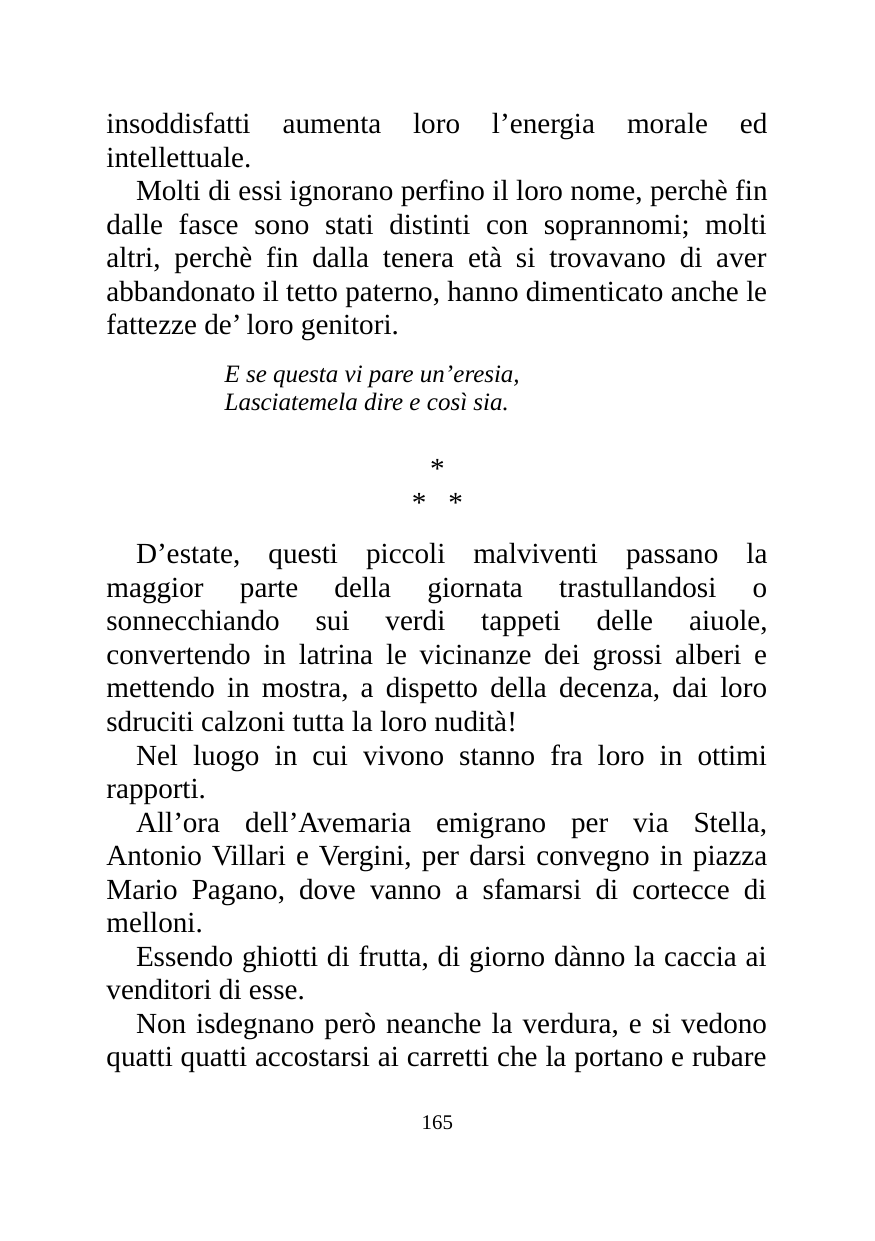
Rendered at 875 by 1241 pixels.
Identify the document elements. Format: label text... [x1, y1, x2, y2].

text Essendo ghiotti di frutta, di giorno dànno la caccia ai venditori di esse. [106, 939, 768, 1006]
text All’ora dell’Avemaria emigrano per via Stella, Antonio Villari e Vergini, per darsi convegno in piazza Mario Pagano, dove vanno a sfamarsi di cortecce di melloni. [106, 805, 768, 939]
text Molti di essi ignorano perfino il loro nome, perchè fin dalle fasce sono stati distinti con soprannomi; molti altri, perchè fin dalla tenera età si trovavano di aver abbandonato il tetto paterno, hanno dimenticato anche le fattezze de’ loro genitori. [106, 173, 768, 341]
text D’estate, questi piccoli malviventi passano la maggior parte della giornata trastullandosi o sonnecchiando sui verdi tappeti delle aiuole, convertendo in latrina le vicinanze dei grossi alberi e mettendo in mostra, a dispetto della decenza, dai loro sdruciti calzoni tutta la loro nudità! [106, 536, 768, 738]
text insoddisfatti aumenta loro l’energia morale ed intellettuale. [106, 106, 768, 173]
text * * * [106, 452, 768, 519]
text E se questa vi pare un’eresia, Lasciatemela dire e così sia. [224, 359, 768, 416]
text Nel luogo in cui vivono stanno fra loro in ottimi rapporti. [106, 738, 768, 805]
text Non isdegnano però neanche la verdura, e si vedono quatti quatti accostarsi ai carretti che la portano e rubare [106, 1006, 768, 1073]
